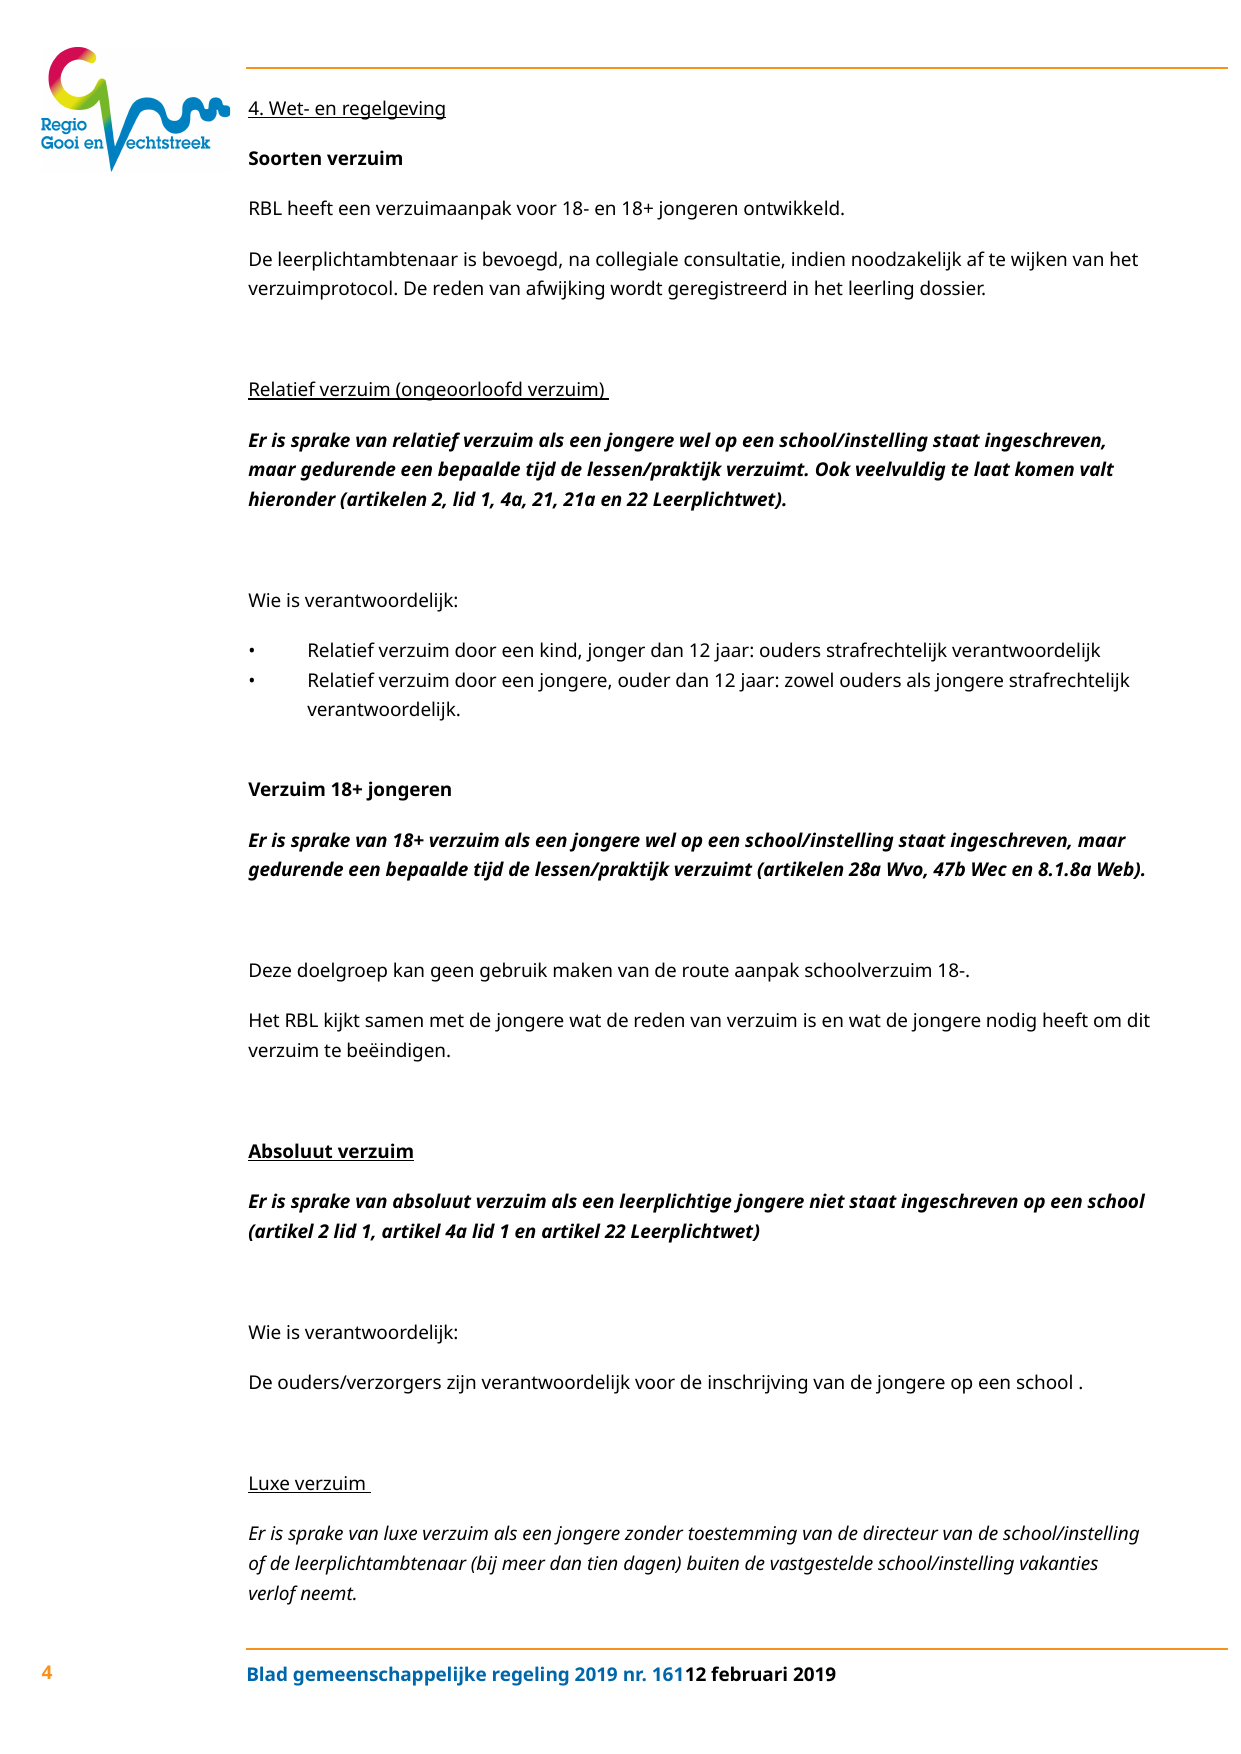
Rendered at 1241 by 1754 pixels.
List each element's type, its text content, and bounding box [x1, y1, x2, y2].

text De ouders/verzorgers zijn verantwoordelijk voor de inschrijving van de jongere op een school . [248, 1369, 1152, 1395]
picture [113, 110, 231, 172]
text Er is sprake van luxe verzuim als een jongere zonder toestemming van de directeur van de school/instelling of de leerplichtambtenaar (bij meer dan tien dagen) buiten de vastgestelde school/instelling vakanties verlof neemt. [248, 1521, 1152, 1606]
text 4. Wet- en regelgeving [248, 95, 1152, 121]
text Luxe verzuim [248, 1470, 1152, 1496]
text Er is sprake van relatief verzuim als een jongere wel op een school/instelling staat ingeschreven, maar gedurende een bepaalde tijd de lessen/praktijk verzuimt. Ook veelvuldig te laat komen valt hieronder (artikelen 2, lid 1, 4a, 21, 21a en 22 Leerplichtwet). [248, 427, 1152, 512]
text Absoluut verzuim [248, 1138, 1152, 1164]
text Er is sprake van 18+ verzuim als een jongere wel op een school/instelling staat ingeschreven, maar gedurende een bepaalde tijd de lessen/praktijk verzuimt (artikelen 28a Wvo, 47b Wec en 8.1.8a Web). [248, 827, 1152, 882]
text Wie is verantwoordelijk: [248, 587, 1152, 613]
picture [41, 47, 231, 172]
text De leerplichtambtenaar is bevoegd, na collegiale consultatie, indien noodzakelijk af te wijken van het verzuimprotocol. De reden van afwijking wordt geregistreerd in het leerling dossier. [248, 246, 1152, 301]
text Soorten verzuim [248, 145, 1152, 171]
text Deze doelgroep kan geen gebruik maken van de route aanpak schoolverzuim 18-. [248, 957, 1152, 983]
text RBL heeft een verzuimaanpak voor 18- en 18+ jongeren ontwikkeld. [248, 196, 1152, 221]
text Wie is verantwoordelijk: [248, 1319, 1152, 1345]
list Relatief verzuim door een jongere, ouder dan 12 jaar: zowel ouders als jongere strafrechtelijk verantwoordelijk. [248, 667, 1152, 722]
list Relatief verzuim door een kind, jonger dan 12 jaar: ouders strafrechtelijk verantwoordelijk [248, 637, 1152, 663]
text Het RBL kijkt samen met de jongere wat de reden van verzuim is en wat de jongere nodig heeft om dit verzuim te beëindigen. [248, 1008, 1152, 1063]
text Er is sprake van absoluut verzuim als een leerplichtige jongere niet staat ingeschreven op een school (artikel 2 lid 1, artikel 4a lid 1 en artikel 22 Leerplichtwet) [248, 1188, 1152, 1244]
text Verzuim 18+ jongeren [248, 776, 1152, 802]
text Relatief verzuim (ongeoorloofd verzuim) [248, 376, 1152, 402]
